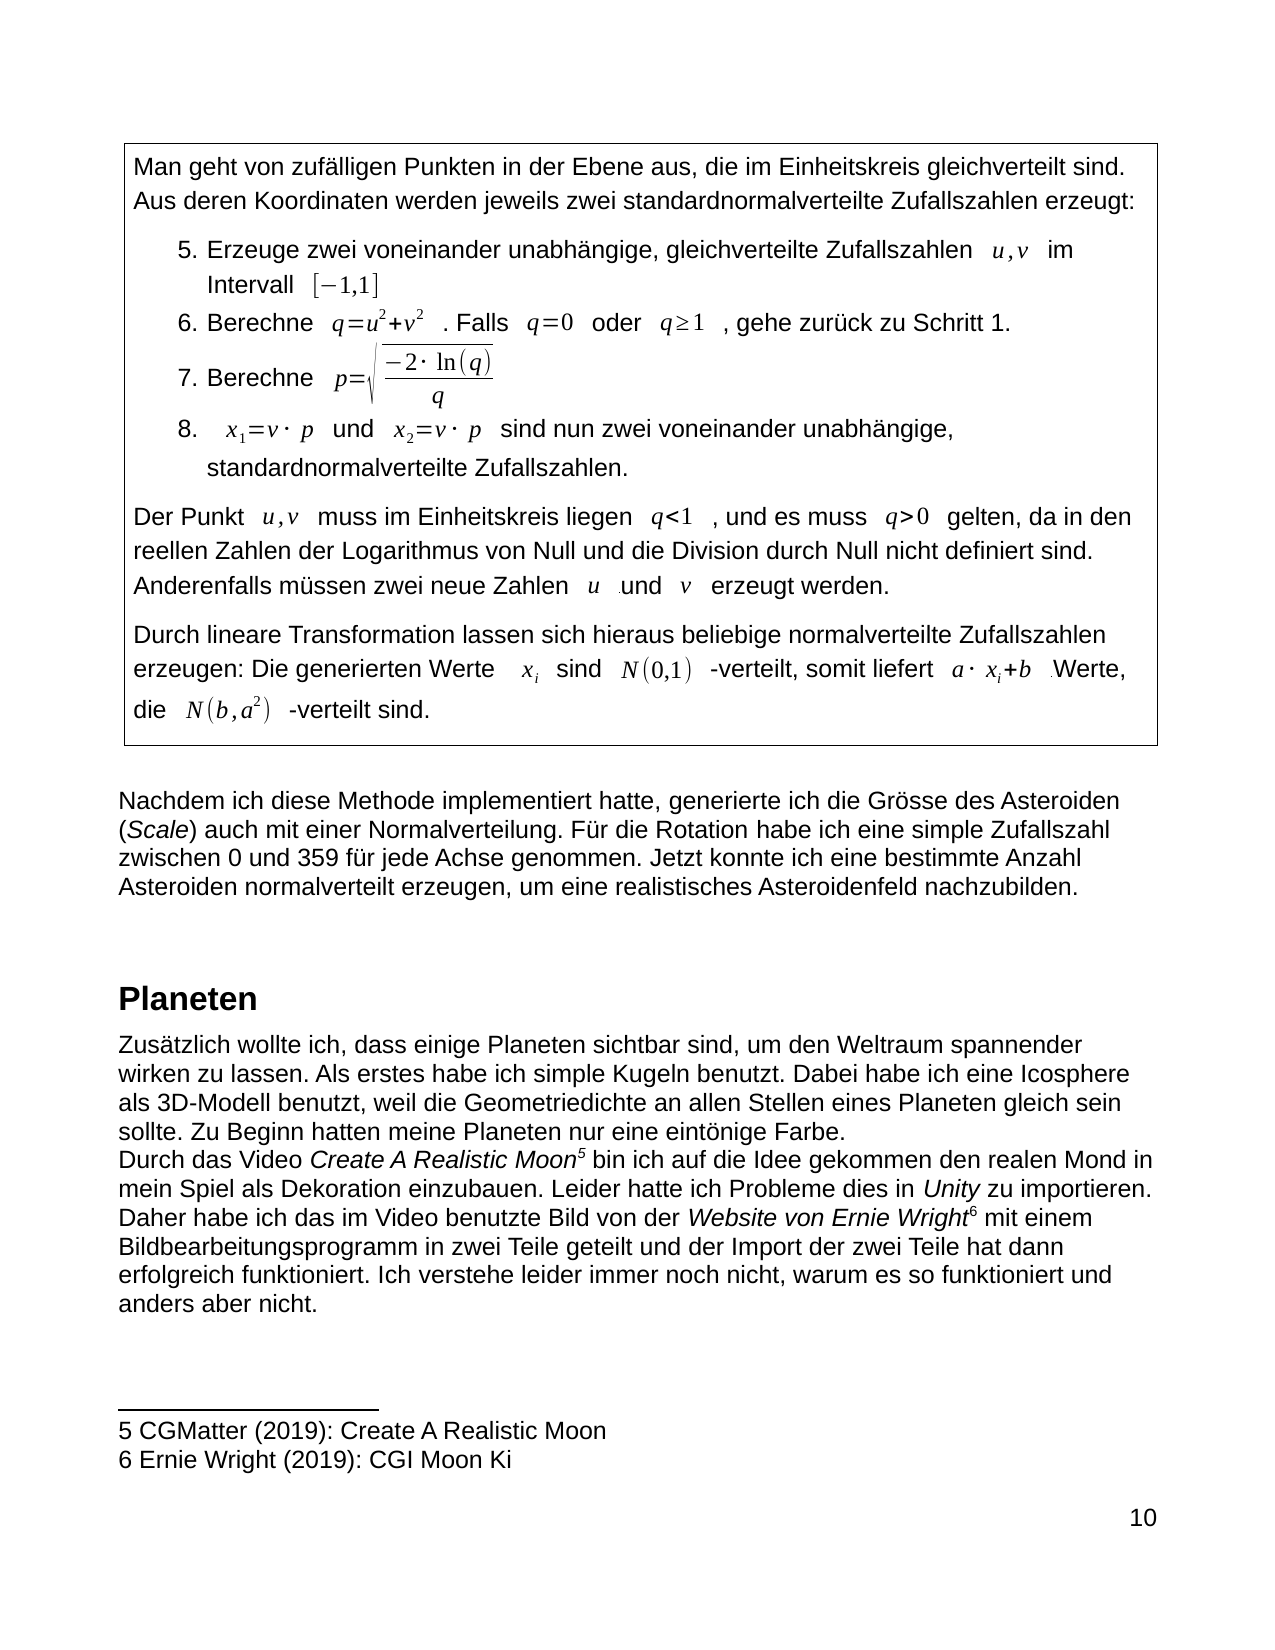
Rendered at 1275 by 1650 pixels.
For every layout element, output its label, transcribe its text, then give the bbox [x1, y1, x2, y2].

text Durch das Video Create A Realistic Moon bin ich auf die Idee gekommen den realen Mond in mein Spiel als Dekoration einzubauen. Leider hatte ich Probleme dies in Unity zu importieren. [118, 1145, 1157, 1203]
list Berechne. Fallsoder, gehe zurück zu Schritt 1. [177, 305, 1148, 336]
text Man geht von zufälligen Punkten in der Ebene aus, die im Einheitskreis gleichverteilt sind. Aus deren Koordinaten werden jeweils zwei standardnormalverteilte Zufallszahlen erzeugt: [133, 152, 1148, 215]
list undsind nun zwei voneinander unabhängige, standardnormalverteilte Zufallszahlen. [177, 414, 1148, 481]
subtitle Planeten [118, 979, 1157, 1018]
text Nachdem ich diese Methode implementiert hatte, generierte ich die Grösse des Asteroiden (Scale) auch mit einer Normalverteilung. Für die Rotation habe ich eine simple Zufallszahl zwischen 0 und 359 für jede Achse genommen. Jetzt konnte ich eine bestimmte Anzahl Asteroiden normalverteilt erzeugen, um eine realistisches Asteroidenfeld nachzubilden. [118, 786, 1157, 901]
text Durch lineare Transformation lassen sich hieraus beliebige normalverteilte Zufallszahlen erzeugen: Die generierten Werte sind-verteilt, somit liefertWerte, die-verteilt sind. [133, 620, 1148, 725]
list Erzeuge zwei voneinander unabhängige, gleichverteilte Zufallszahlenim Intervall [177, 235, 1148, 299]
text Daher habe ich das im Video benutzte Bild von der Website von Ernie Wright mit einem Bildbearbeitungsprogramm in zwei Teile geteilt und der Import der zwei Teile hat dann erfolgreich funktioniert. Ich verstehe leider immer noch nicht, warum es so funktioniert und anders aber nicht. [118, 1203, 1157, 1318]
text Zusätzlich wollte ich, dass einige Planeten sichtbar sind, um den Weltraum spannender wirken zu lassen. Als erstes habe ich simple Kugeln benutzt. Dabei habe ich eine Icosphere als 3D-Modell benutzt, weil die Geometriedichte an allen Stellen eines Planeten gleich sein sollte. Zu Beginn hatten meine Planeten nur eine eintönige Farbe. [118, 1030, 1157, 1145]
text Der Punktmuss im Einheitskreis liegen, und es mussgelten, da in den reellen Zahlen der Logarithmus von Null und die Division durch Null nicht definiert sind. Anderenfalls müssen zwei neue Zahlenunderzeugt werden. [133, 502, 1148, 599]
text Ernie Wright (2019): CGI Moon Ki [118, 1445, 1157, 1474]
text CGMatter (2019): Create A Realistic Moon [118, 1416, 1157, 1445]
list Berechne [177, 342, 1148, 409]
